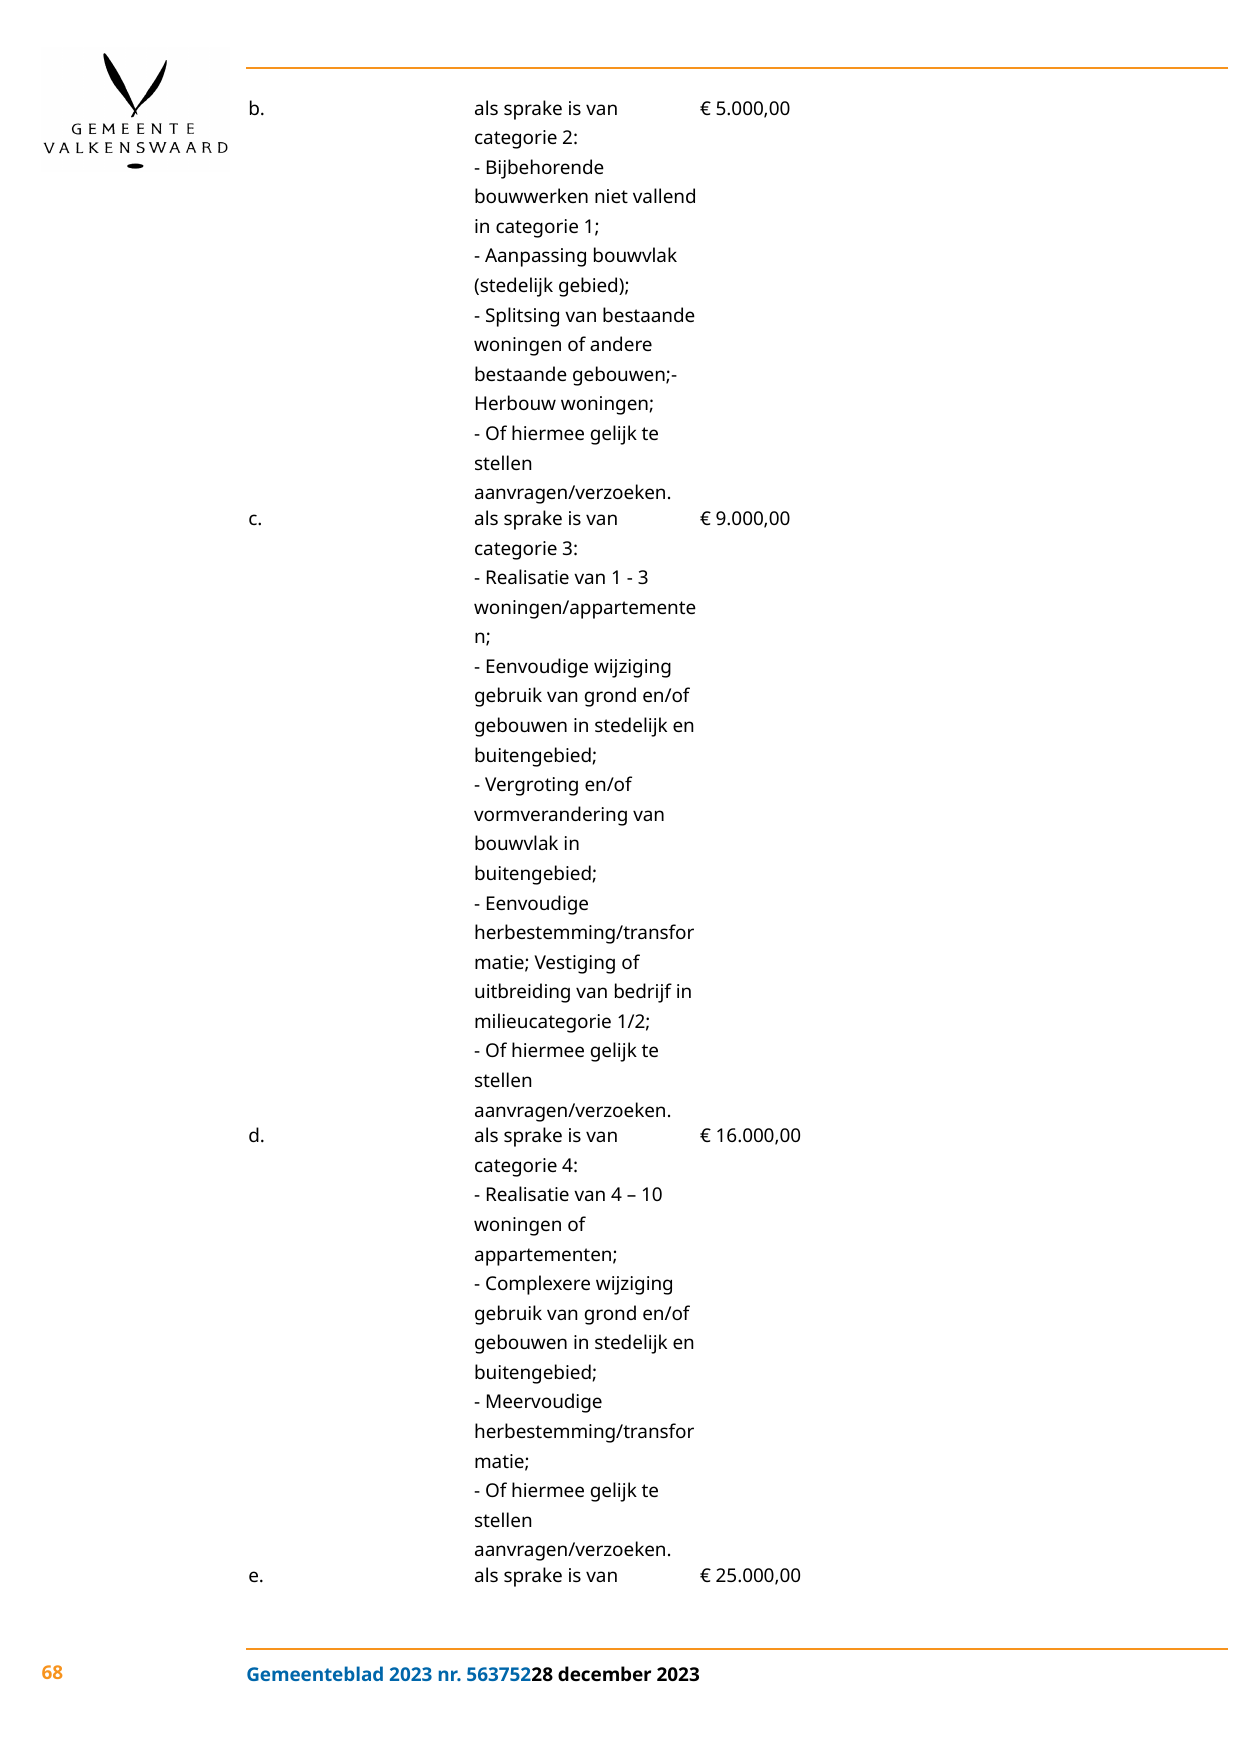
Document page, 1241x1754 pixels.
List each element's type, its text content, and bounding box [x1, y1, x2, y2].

table_cell als sprake is van [474, 1563, 700, 1588]
table_cell d. [248, 1123, 474, 1562]
table_cell [926, 95, 1152, 505]
table_cell e. [248, 1563, 474, 1588]
picture [41, 47, 231, 172]
table_cell als sprake is van categorie 3: - Realisatie van 1 - 3 woningen/appartementen; - Eenvoudige wijziging gebruik van grond en/of gebouwen in stedelijk en buitengebied; - Vergroting en/of vormverandering van bouwvlak in buitengebied; - Eenvoudige herbestemming/transformatie; Vestiging of uitbreiding van bedrijf in milieucategorie 1/2; - Of hiermee gelijk te stellen aanvragen/verzoeken. [474, 505, 700, 1122]
table_cell [926, 1123, 1152, 1562]
table_cell € 25.000,00 [700, 1563, 926, 1588]
table_cell als sprake is van categorie 4: - Realisatie van 4 – 10 woningen of appartementen; - Complexere wijziging gebruik van grond en/of gebouwen in stedelijk en buitengebied; - Meervoudige herbestemming/transformatie; - Of hiermee gelijk te stellen aanvragen/verzoeken. [474, 1123, 700, 1562]
table_cell [926, 505, 1152, 1122]
table_cell € 9.000,00 [700, 505, 926, 1122]
table_cell € 5.000,00 [700, 95, 926, 505]
table_cell b. [248, 95, 474, 505]
table_cell als sprake is van categorie 2: - Bijbehorende bouwwerken niet vallend in categorie 1; - Aanpassing bouwvlak (stedelijk gebied); - Splitsing van bestaande woningen of andere bestaande gebouwen;- Herbouw woningen; - Of hiermee gelijk te stellen aanvragen/verzoeken. [474, 95, 700, 505]
table_cell € 16.000,00 [700, 1123, 926, 1562]
table_cell c. [248, 505, 474, 1122]
table_cell [926, 1563, 1152, 1588]
